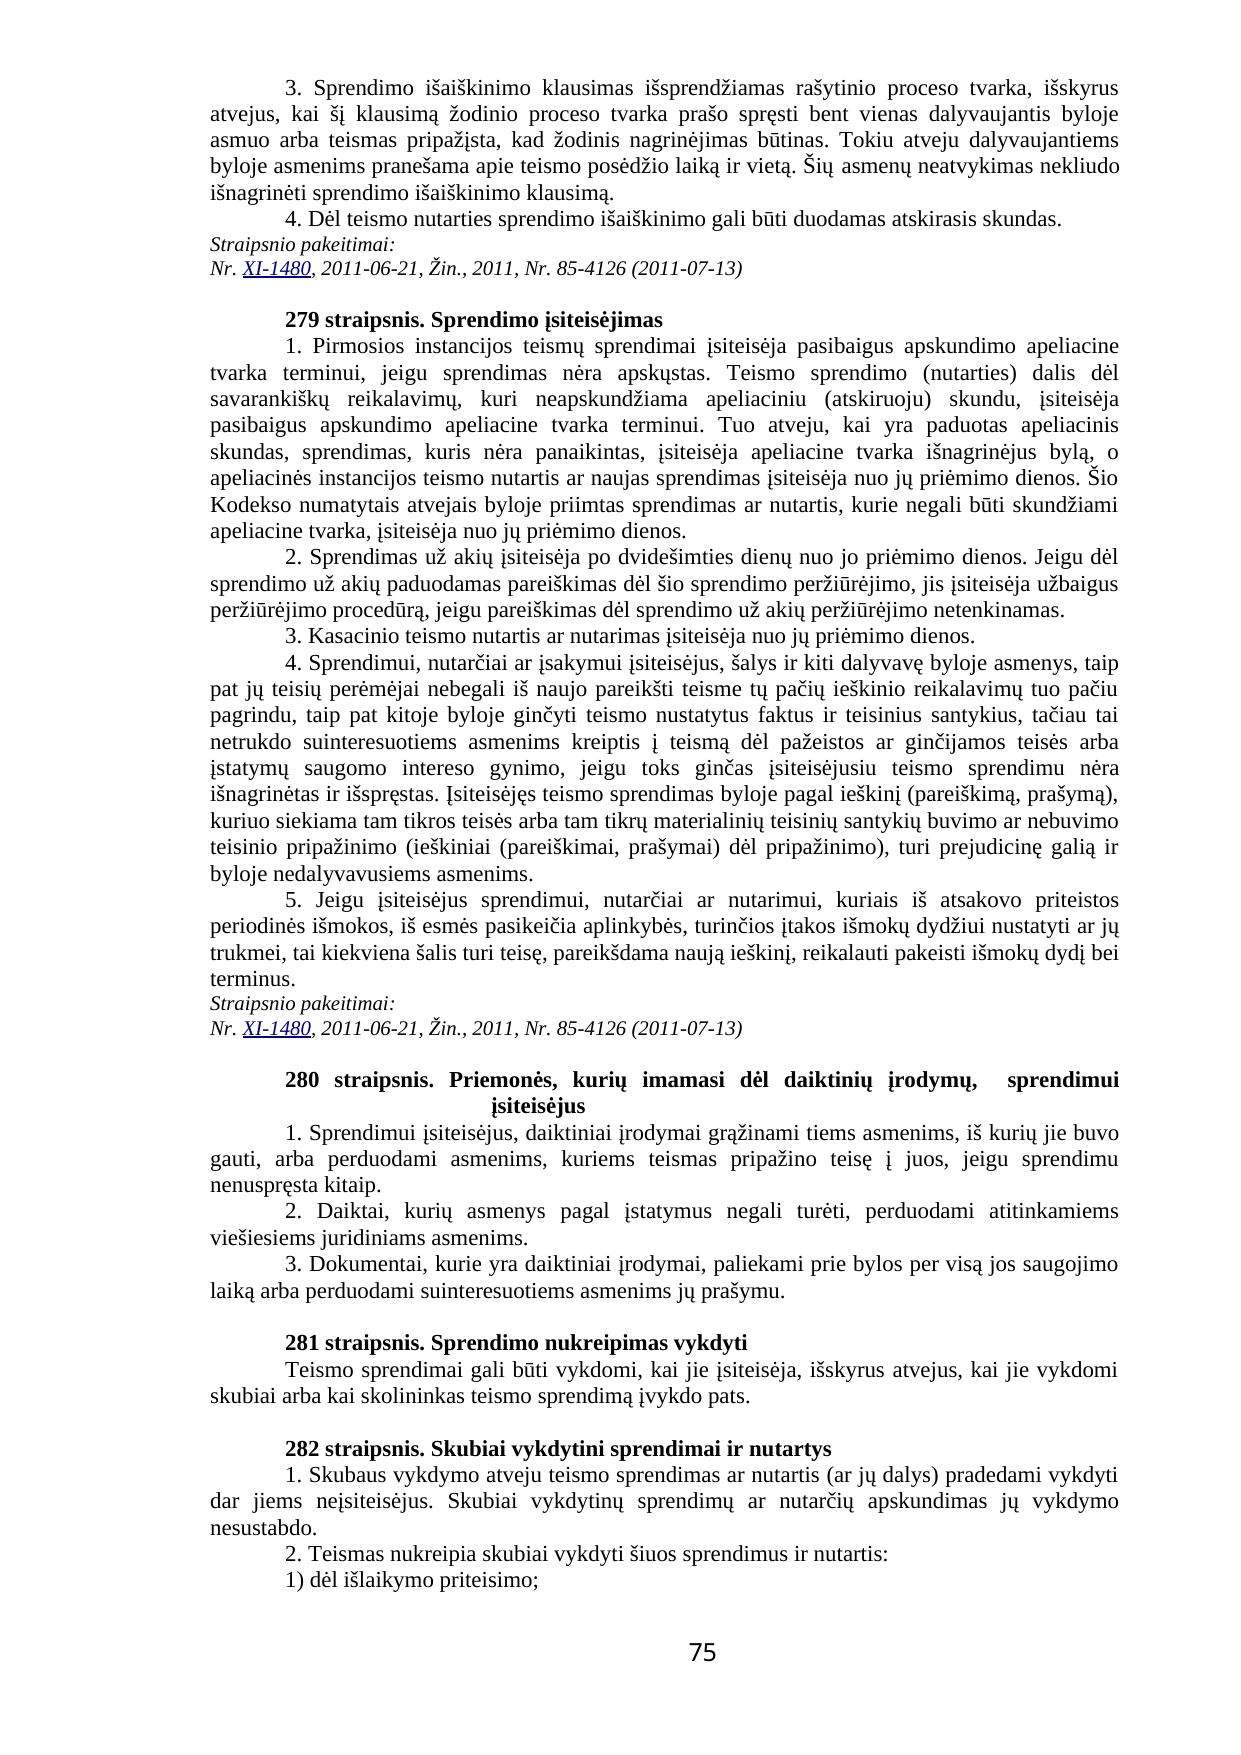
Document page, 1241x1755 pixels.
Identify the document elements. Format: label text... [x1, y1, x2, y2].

text 4. Dėl teismo nutarties sprendimo išaiškinimo gali būti duodamas atskirasis skundas. [210, 205, 1120, 232]
text 1. Skubaus vykdymo atveju teismo sprendimas ar nutartis (ar jų dalys) pradedami vykdyti dar jiems neįsiteisėjus. Skubiai vykdytinų sprendimų ar nutarčių apskundimas jų vykdymo nesustabdo. [210, 1461, 1120, 1540]
text 2. Daiktai, kurių asmenys pagal įstatymus negali turėti, perduodami atitinkamiems viešiesiems juridiniams asmenims. [210, 1198, 1120, 1250]
text Nr. XI-1480, 2011-06-21, Žin., 2011, Nr. 85-4126 (2011-07-13) [210, 256, 1120, 280]
text 1) dėl išlaikymo priteisimo; [210, 1567, 1120, 1593]
text Nr. XI-1480, 2011-06-21, Žin., 2011, Nr. 85-4126 (2011-07-13) [210, 1015, 1120, 1039]
text 281 straipsnis. Sprendimo nukreipimas vykdyti [210, 1329, 1120, 1356]
text 3. Kasacinio teismo nutartis ar nutarimas įsiteisėja nuo jų priėmimo dienos. [210, 622, 1120, 649]
text 3. Sprendimo išaiškinimo klausimas išsprendžiamas rašytinio proceso tvarka, išskyrus atvejus, kai šį klausimą žodinio proceso tvarka prašo spręsti bent vienas dalyvaujantis byloje asmuo arba teismas pripažįsta, kad žodinis nagrinėjimas būtinas. Tokiu atveju dalyvaujantiems byloje asmenims pranešama apie teismo posėdžio laiką ir vietą. Šių asmenų neatvykimas nekliudo išnagrinėti sprendimo išaiškinimo klausimą. [210, 73, 1120, 205]
text 2. Teismas nukreipia skubiai vykdyti šiuos sprendimus ir nutartis: [210, 1540, 1120, 1567]
text 282 straipsnis. Skubiai vykdytini sprendimai ir nutartys [210, 1435, 1120, 1461]
text 5. Jeigu įsiteisėjus sprendimui, nutarčiai ar nutarimui, kuriais iš atsakovo priteistos periodinės išmokos, iš esmės pasikeičia aplinkybės, turinčios įtakos išmokų dydžiui nustatyti ar jų trukmei, tai kiekviena šalis turi teisę, pareikšdama naują ieškinį, reikalauti pakeisti išmokų dydį bei terminus. [210, 886, 1120, 991]
text Straipsnio pakeitimai: [210, 232, 1120, 256]
text 1. Pirmosios instancijos teismų sprendimai įsiteisėja pasibaigus apskundimo apeliacine tvarka terminui, jeigu sprendimas nėra apskųstas. Teismo sprendimo (nutarties) dalis dėl savarankiškų reikalavimų, kuri neapskundžiama apeliaciniu (atskiruoju) skundu, įsiteisėja pasibaigus apskundimo apeliacine tvarka terminui. Tuo atveju, kai yra paduotas apeliacinis skundas, sprendimas, kuris nėra panaikintas, įsiteisėja apeliacine tvarka išnagrinėjus bylą, o apeliacinės instancijos teismo nutartis ar naujas sprendimas įsiteisėja nuo jų priėmimo dienos. Šio Kodekso numatytais atvejais byloje priimtas sprendimas ar nutartis, kurie negali būti skundžiami apeliacine tvarka, įsiteisėja nuo jų priėmimo dienos. [210, 332, 1120, 543]
text 280 straipsnis. Priemonės, kurių imamasi dėl daiktinių įrodymų, sprendimui įsiteisėjus [285, 1066, 1120, 1118]
text 3. Dokumentai, kurie yra daiktiniai įrodymai, paliekami prie bylos per visą jos saugojimo laiką arba perduodami suinteresuotiems asmenims jų prašymu. [210, 1250, 1120, 1303]
text Straipsnio pakeitimai: [210, 991, 1120, 1015]
text Teismo sprendimai gali būti vykdomi, kai jie įsiteisėja, išskyrus atvejus, kai jie vykdomi skubiai arba kai skolininkas teismo sprendimą įvykdo pats. [210, 1356, 1120, 1408]
text 2. Sprendimas už akių įsiteisėja po dvidešimties dienų nuo jo priėmimo dienos. Jeigu dėl sprendimo už akių paduodamas pareiškimas dėl šio sprendimo peržiūrėjimo, jis įsiteisėja užbaigus peržiūrėjimo procedūrą, jeigu pareiškimas dėl sprendimo už akių peržiūrėjimo netenkinamas. [210, 543, 1120, 622]
text 4. Sprendimui, nutarčiai ar įsakymui įsiteisėjus, šalys ir kiti dalyvavę byloje asmenys, taip pat jų teisių perėmėjai nebegali iš naujo pareikšti teisme tų pačių ieškinio reikalavimų tuo pačiu pagrindu, taip pat kitoje byloje ginčyti teismo nustatytus faktus ir teisinius santykius, tačiau tai netrukdo suinteresuotiems asmenims kreiptis į teismą dėl pažeistos ar ginčijamos teisės arba įstatymų saugomo intereso gynimo, jeigu toks ginčas įsiteisėjusiu teismo sprendimu nėra išnagrinėtas ir išspręstas. Įsiteisėjęs teismo sprendimas byloje pagal ieškinį (pareiškimą, prašymą), kuriuo siekiama tam tikros teisės arba tam tikrų materialinių teisinių santykių buvimo ar nebuvimo teisinio pripažinimo (ieškiniai (pareiškimai, prašymai) dėl pripažinimo), turi prejudicinę galią ir byloje nedalyvavusiems asmenims. [210, 649, 1120, 886]
text 279 straipsnis. Sprendimo įsiteisėjimas [210, 306, 1120, 332]
text 1. Sprendimui įsiteisėjus, daiktiniai įrodymai grąžinami tiems asmenims, iš kurių jie buvo gauti, arba perduodami asmenims, kuriems teismas pripažino teisę į juos, jeigu sprendimu nenuspręsta kitaip. [210, 1118, 1120, 1198]
